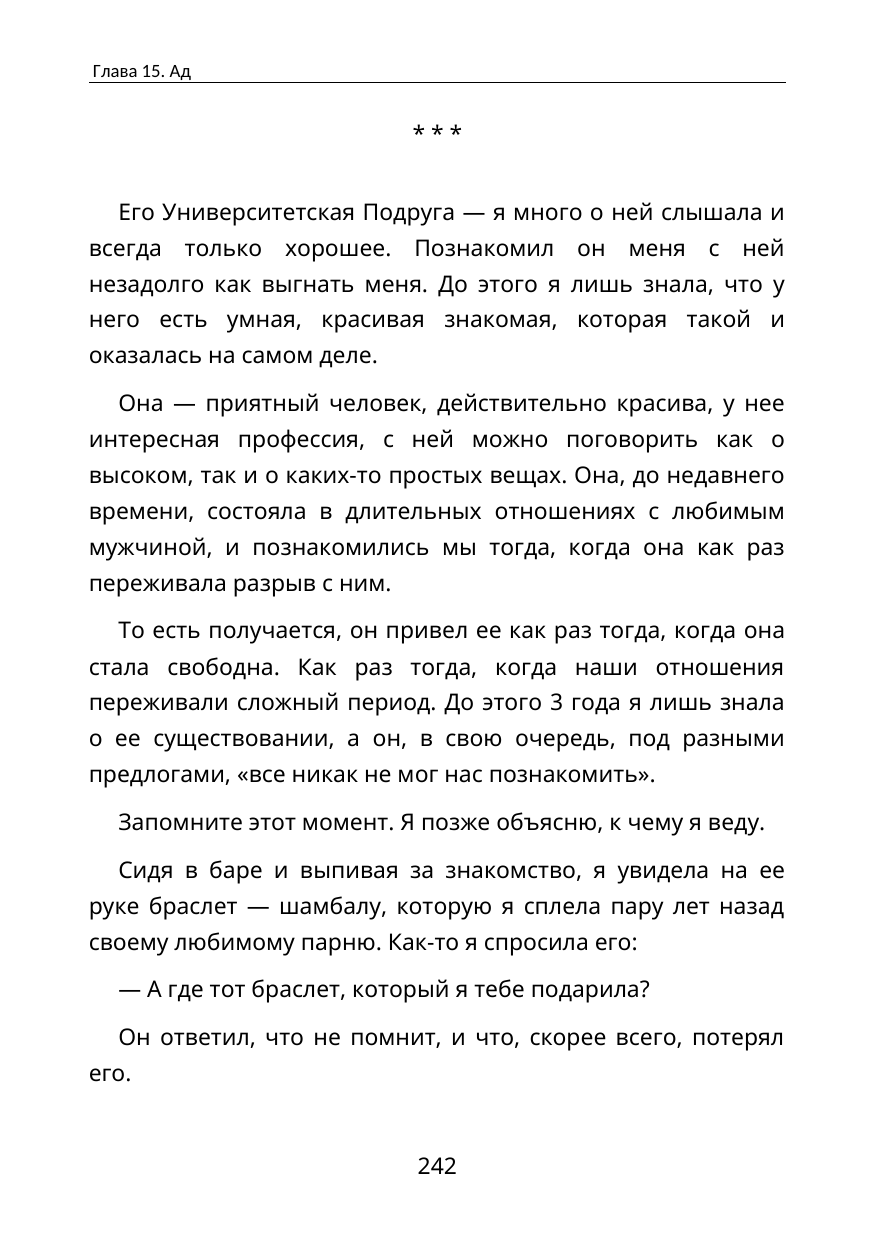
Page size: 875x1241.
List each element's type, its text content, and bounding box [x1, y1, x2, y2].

text Его Университетская Подруга — я много о ней слышала и всегда только хорошее. Познакомил он меня с ней незадолго как выгнать меня. До этого я лишь знала, что у него есть умная, красивая знакомая, которая такой и оказалась на самом деле. [88, 196, 786, 371]
text Сидя в баре и выпивая за знакомство, я увидела на ее руке браслет — шамбалу, которую я сплела пару лет назад своему любимому парню. Как-то я спросила его: [88, 854, 786, 957]
subtitle * * * [88, 118, 786, 149]
text — А где тот браслет, который я тебе подарила? [88, 973, 786, 1004]
text То есть получается, он привел ее как раз тогда, когда она стала свободна. Как раз тогда, когда наши отношения переживали сложный период. До этого 3 года я лишь знала о ее существовании, а он, в свою очередь, под разными предлогами, «все никак не мог нас познакомить». [88, 614, 786, 789]
text Он ответил, что не помнит, и что, скорее всего, потерял его. [88, 1021, 786, 1088]
text Она — приятный человек, действительно красива, у нее интересная профессия, с ней можно поговорить как о высоком, так и о каких-то простых вещах. Она, до недавнего времени, состояла в длительных отношениях с любимым мужчиной, и познакомились мы тогда, когда она как раз переживала разрыв с ним. [88, 387, 786, 598]
text Запомните этот момент. Я позже объясню, к чему я веду. [88, 806, 786, 837]
